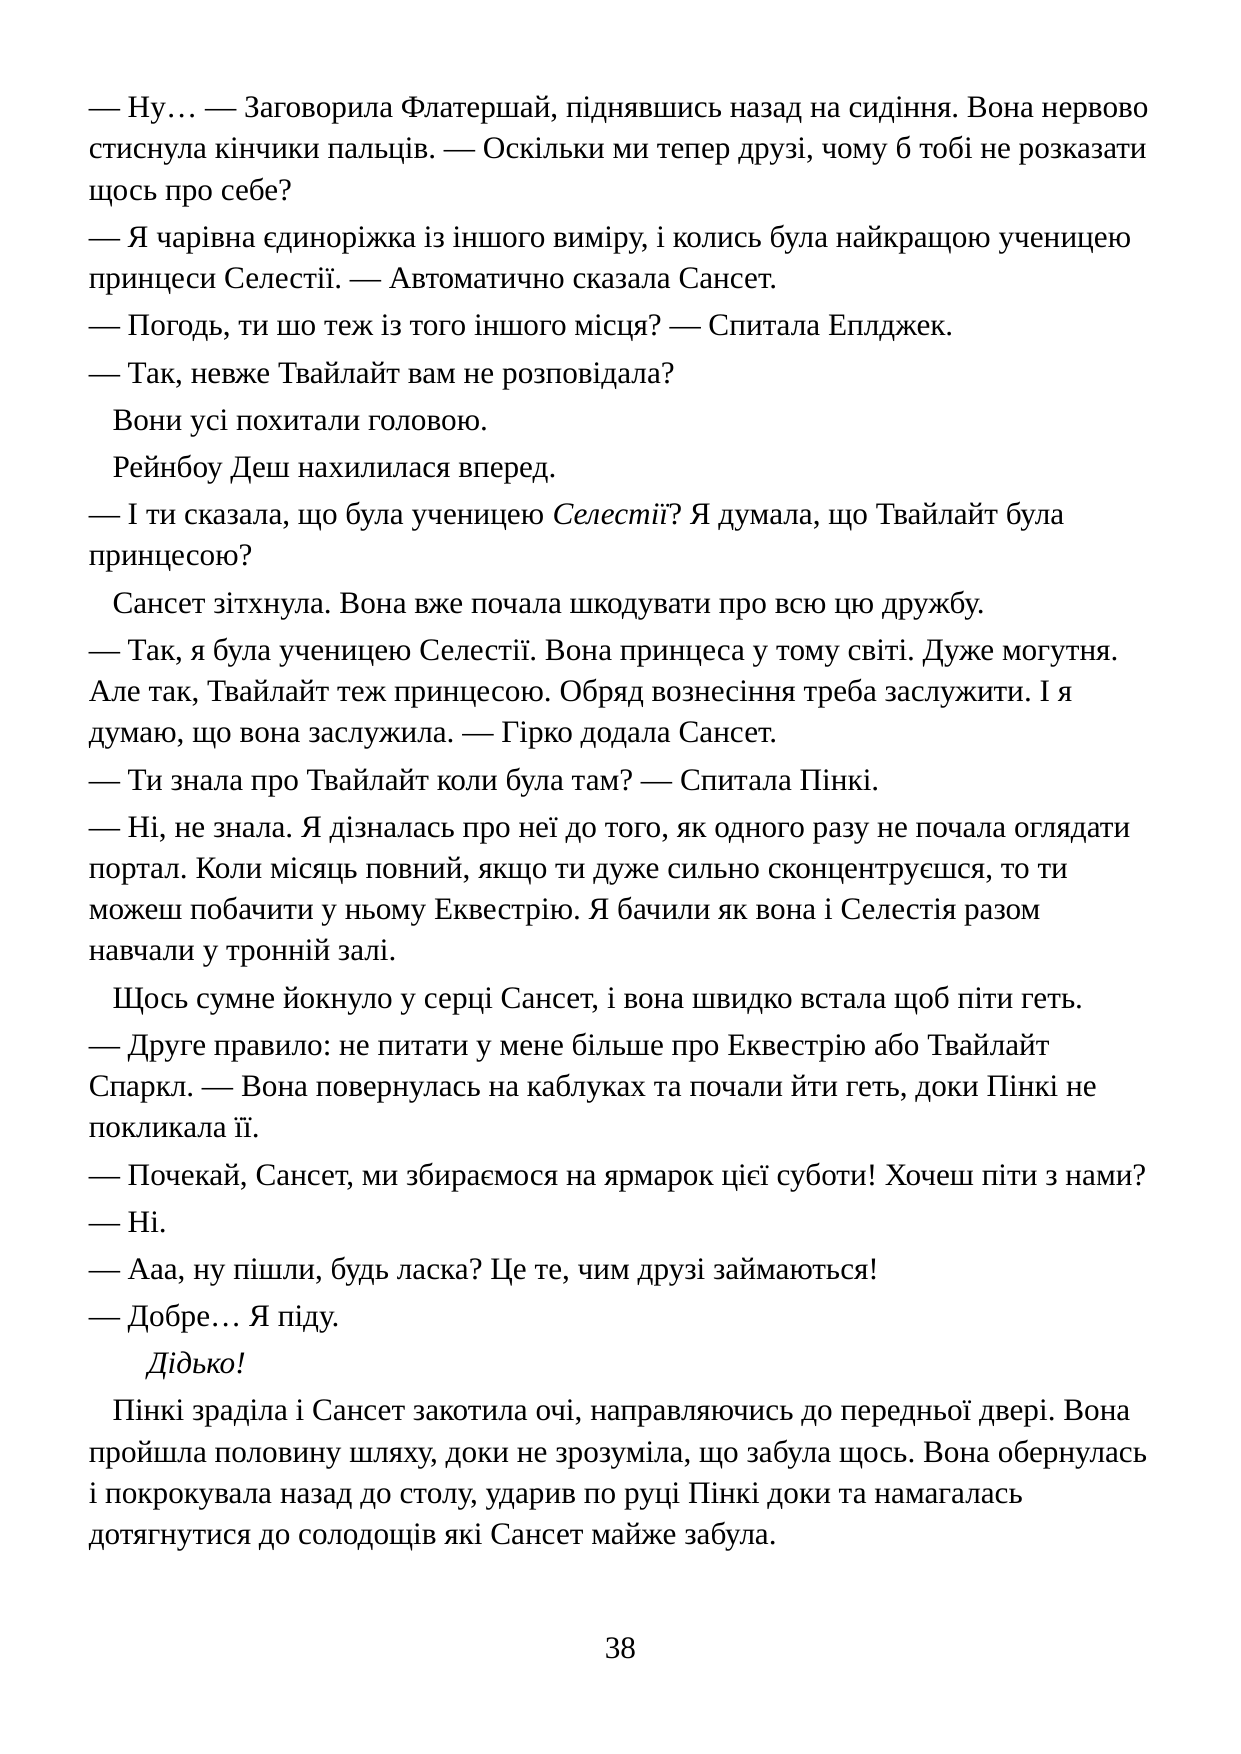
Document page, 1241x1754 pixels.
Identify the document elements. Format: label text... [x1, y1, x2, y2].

text Вони усі похитали головою. [88, 401, 1152, 437]
text — Ааа, ну пішли, будь ласка? Це те, чим друзі займаються! [88, 1250, 1152, 1286]
text Дідько! [88, 1344, 1152, 1380]
text — Ні. [88, 1203, 1152, 1239]
text — Так, невже Твайлайт вам не розповідала? [88, 354, 1152, 390]
text — Я чарівна єдиноріжка із іншого виміру, і колись була найкращою ученицею принцеси Селестії. — Автоматично сказала Сансет. [88, 218, 1152, 295]
text — Почекай, Сансет, ми збираємося на ярмарок цієї суботи! Хочеш піти з нами? [88, 1156, 1152, 1192]
text Пінкі зраділа і Сансет закотила очі, направляючись до передньої двері. Вона пройшла половину шляху, доки не зрозуміла, що забула щось. Вона обернулась і покрокувала назад до столу, ударив по руці Пінкі доки та намагалась дотягнутися до солодощів які Сансет майже забула. [88, 1392, 1152, 1551]
text — Ні, не знала. Я дізналась про неї до того, як одного разу не почала оглядати портал. Коли місяць повний, якщо ти дуже сильно сконцентруєшся, то ти можеш побачити у ньому Еквестрію. Я бачили як вона і Селестія разом навчали у тронній залі. [88, 808, 1152, 968]
text — Ти знала про Твайлайт коли була там? — Спитала Пінкі. [88, 761, 1152, 797]
text — Друге правило: не питати у мене більше про Еквестрію або Твайлайт Спаркл. — Вона повернулась на каблуках та почали йти геть, доки Пінкі не покликала її. [88, 1026, 1152, 1144]
text — Погодь, ти шо теж із того іншого місця? — Спитала Еплджек. [88, 307, 1152, 343]
text — Добре… Я піду. [88, 1297, 1152, 1333]
text Щось сумне йокнуло у серці Сансет, і вона швидко встала щоб піти геть. [88, 979, 1152, 1015]
text — Ну… — Заговорила Флатершай, піднявшись назад на сидіння. Вона нервово стиснула кінчики пальців. — Оскільки ми тепер друзі, чому б тобі не розказати щось про себе? [88, 88, 1152, 207]
text — І ти сказала, що була ученицею Селестії? Я думала, що Твайлайт була принцесою? [88, 495, 1152, 573]
text Рейнбоу Деш нахилилася вперед. [88, 448, 1152, 484]
text Сансет зітхнула. Вона вже почала шкодувати про всю цю дружбу. [88, 584, 1152, 620]
text — Так, я була ученицею Селестії. Вона принцеса у тому світі. Дуже могутня. Але так, Твайлайт теж принцесою. Обряд вознесіння треба заслужити. І я думаю, що вона заслужила. — Гірко додала Сансет. [88, 631, 1152, 749]
